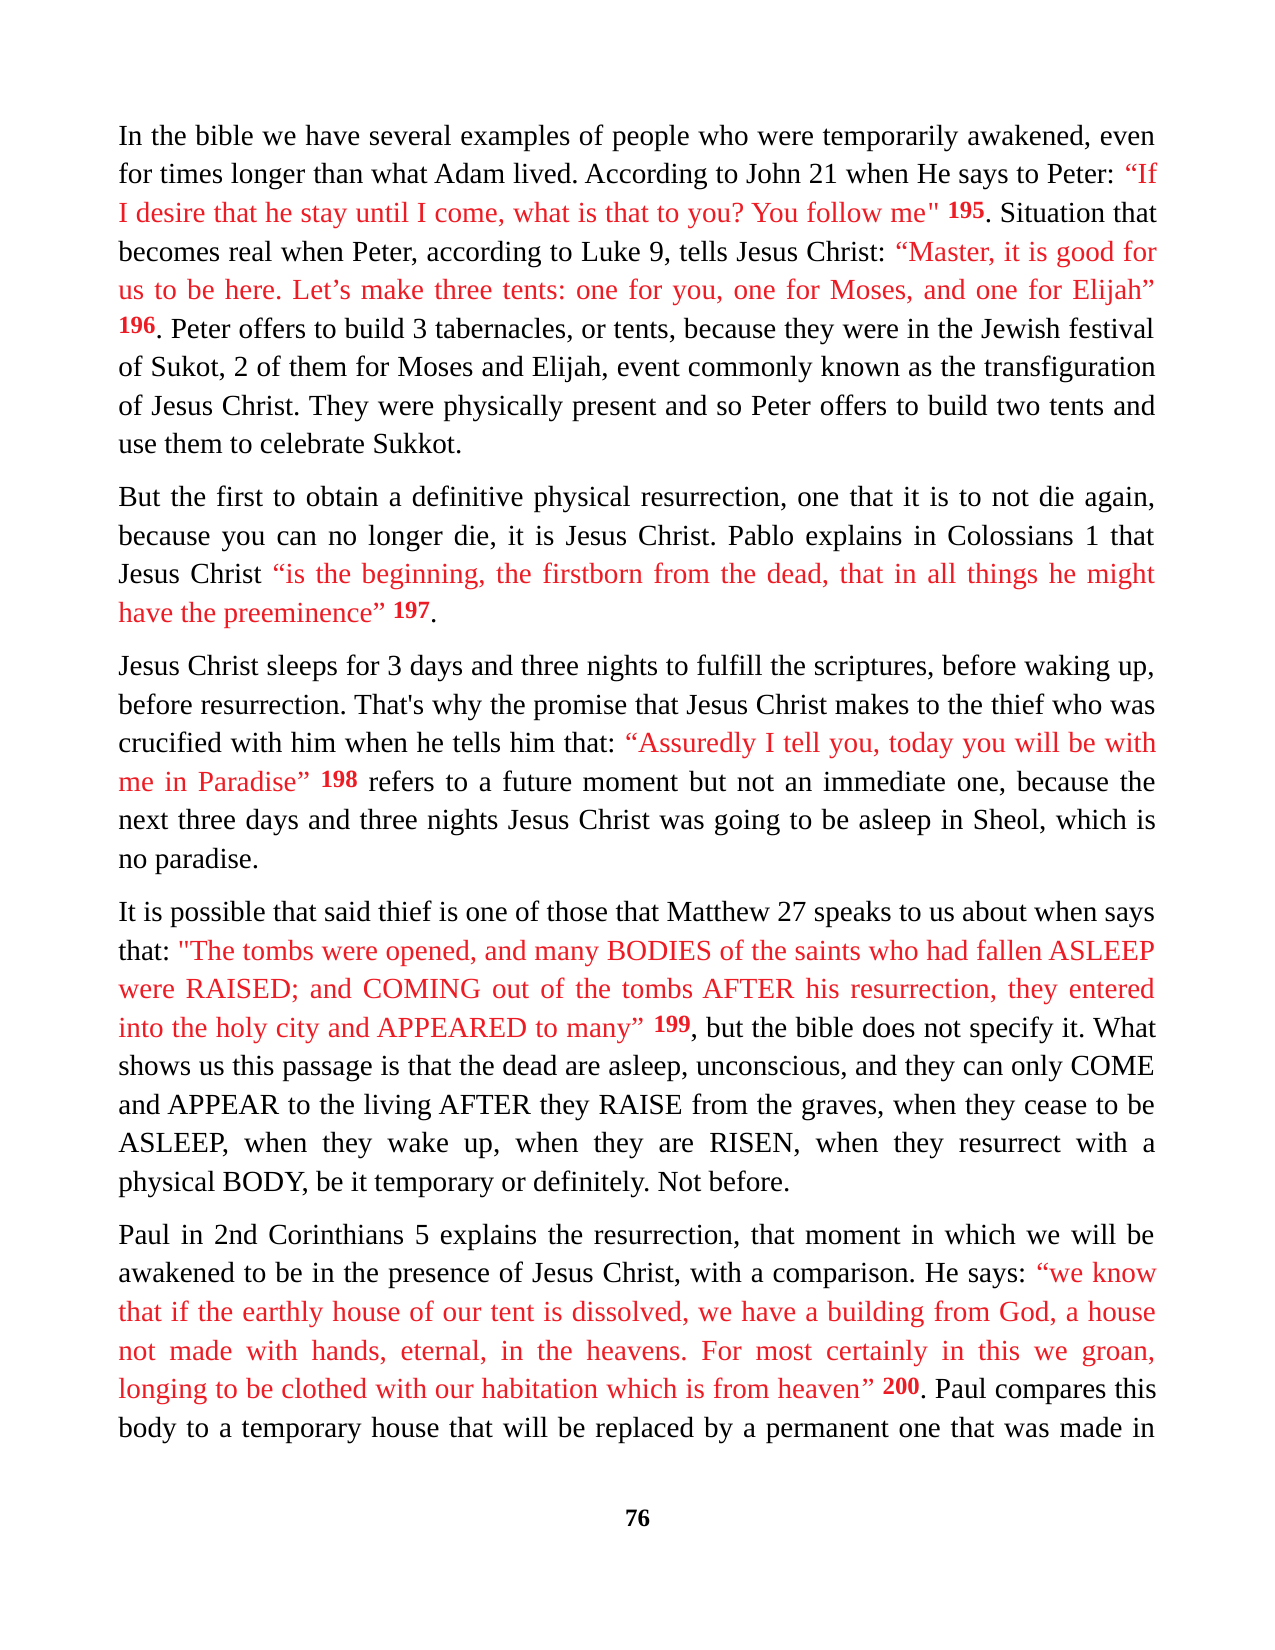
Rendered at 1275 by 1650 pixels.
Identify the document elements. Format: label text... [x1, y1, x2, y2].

text It is possible that said thief is one of those that Matthew 27 speaks to us about when says that: "The tombs were opened, and many BODIES of the saints who had fallen ASLEEP were RAISED; and COMING out of the tombs AFTER his resurrection, they entered into the holy city and APPEARED to many” , but the bible does not specify it. What shows us this passage is that the dead are asleep, unconscious, and they can only COME and APPEAR to the living AFTER they RAISE from the graves, when they cease to be ASLEEP, when they wake up, when they are RISEN, when they resurrect with a physical BODY, be it temporary or definitely. Not before. [118, 894, 1157, 1197]
text But the first to obtain a definitive physical resurrection, one that it is to not die again, because you can no longer die, it is Jesus Christ. Pablo explains in Colossians 1 that Jesus Christ “is the beginning, the firstborn from the dead, that in all things he might have the preeminence” . [118, 479, 1157, 629]
text Jesus Christ sleeps for 3 days and three nights to fulfill the scriptures, before waking up, before resurrection. That's why the promise that Jesus Christ makes to the thief who was crucified with him when he tells him that: “Assuredly I tell you, today you will be with me in Paradise” refers to a future moment but not an immediate one, because the next three days and three nights Jesus Christ was going to be asleep in Sheol, which is no paradise. [118, 648, 1157, 874]
text In the bible we have several examples of people who were temporarily awakened, even for times longer than what Adam lived. According to John 21 when He says to Peter: “If I desire that he stay until I come, what is that to you? You follow me" . Situation that becomes real when Peter, according to Luke 9, tells Jesus Christ: “Master, it is good for us to be here. Let’s make three tents: one for you, one for Moses, and one for Elijah” . Peter offers to build 3 tabernacles, or tents, because they were in the Jewish festival of Sukot, 2 of them for Moses and Elijah, event commonly known as the transfiguration of Jesus Christ. They were physically present and so Peter offers to build two tents and use them to celebrate Sukkot. [118, 118, 1157, 460]
text Paul in 2nd Corinthians 5 explains the resurrection, that moment in which we will be awakened to be in the presence of Jesus Christ, with a comparison. He says: “we know that if the earthly house of our tent is dissolved, we have a building from God, a house not made with hands, eternal, in the heavens. For most certainly in this we groan, longing to be clothed with our habitation which is from heaven” . Paul compares this body to a temporary house that will be replaced by a permanent one that was made in [118, 1217, 1157, 1443]
